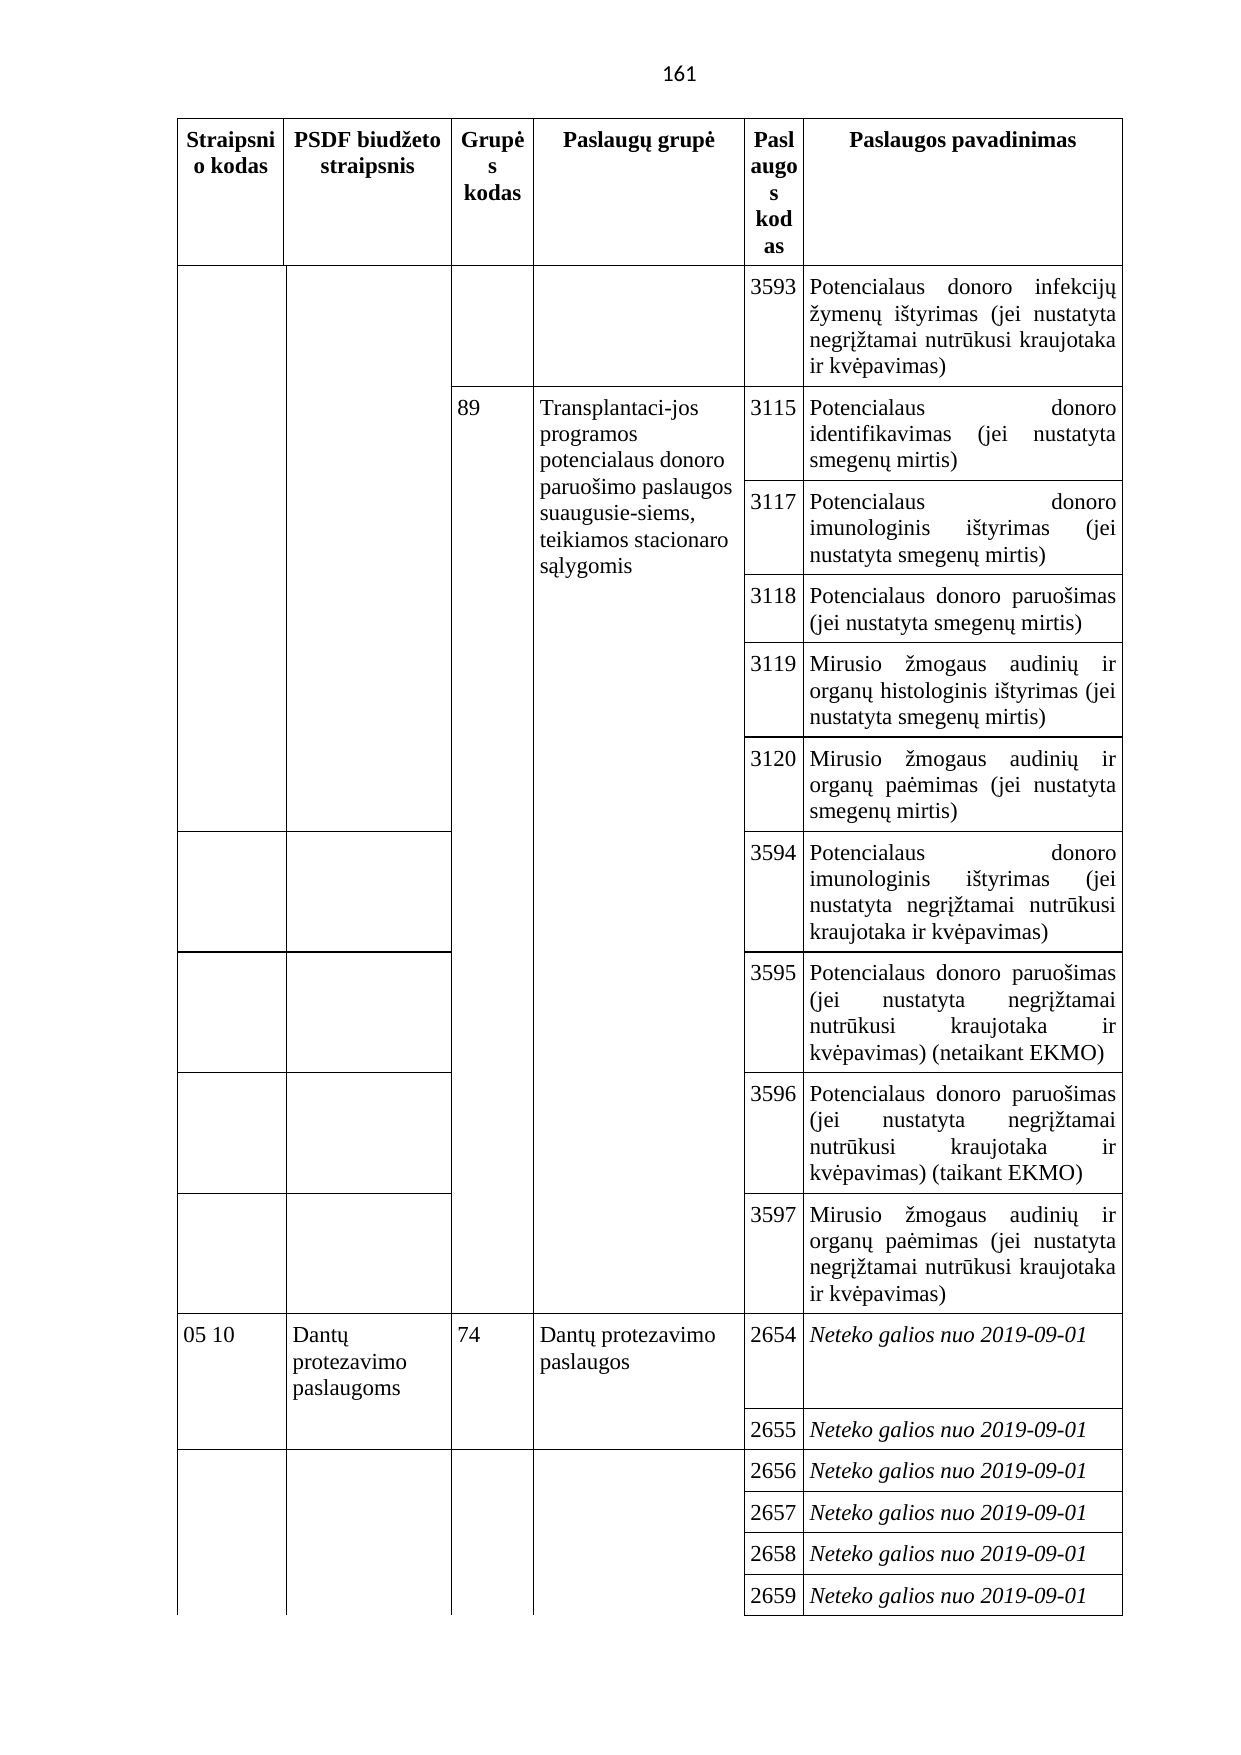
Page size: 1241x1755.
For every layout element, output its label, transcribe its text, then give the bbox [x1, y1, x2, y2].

table_cell [534, 1408, 744, 1449]
table_cell [452, 266, 533, 386]
table_cell Transplantaci-jos programos potencialaus donoro paruošimo paslaugos suaugusie-siems, teikiamos stacionaro sąlygomis [534, 387, 744, 1313]
table_cell Dantų protezavimo paslaugoms [287, 1314, 451, 1407]
table_cell [287, 1194, 451, 1313]
table_cell Potencialaus donoro imunologinis ištyrimas (jei nustatyta smegenų mirtis) [804, 481, 1122, 574]
table_cell [178, 953, 286, 1072]
table_cell Neteko galios nuo 2019-09-01 [804, 1314, 1122, 1407]
table_cell 2656 [745, 1450, 803, 1491]
table_cell [287, 1408, 451, 1449]
table_cell 3120 [745, 738, 803, 831]
table_cell 2659 [745, 1575, 803, 1615]
table_cell [178, 1491, 286, 1532]
table_header Grupės kodas [452, 119, 533, 265]
table_cell Mirusio žmogaus audinių ir organų histologinis ištyrimas (jei nustatyta smegenų mirtis) [804, 643, 1122, 736]
table_header Paslaugų grupė [534, 119, 744, 265]
table_cell [287, 1532, 451, 1574]
table_cell [287, 1073, 451, 1193]
table_cell 74 [452, 1314, 533, 1407]
table_cell [287, 1491, 451, 1532]
table_cell [452, 1450, 533, 1491]
table_cell [534, 1450, 744, 1491]
table_cell 3119 [745, 643, 803, 736]
table_cell 2657 [745, 1492, 803, 1532]
table_cell [178, 1408, 286, 1449]
table_cell 2654 [745, 1314, 803, 1407]
table_cell [534, 1491, 744, 1532]
table_cell [178, 1194, 286, 1313]
table_cell Potencialaus donoro paruošimas (jei nustatyta negrįžtamai nutrūkusi kraujotaka ir kvėpavimas) (netaikant EKMO) [804, 953, 1122, 1072]
table_cell [534, 266, 744, 386]
table_cell [287, 832, 451, 951]
table_cell 05 10 [178, 1314, 286, 1407]
table_header Straipsnio kodas [178, 119, 283, 265]
table_cell [452, 1491, 533, 1532]
table_cell Neteko galios nuo 2019-09-01 [804, 1533, 1122, 1574]
table_cell [452, 1408, 533, 1449]
table_cell 2655 [745, 1409, 803, 1449]
table_cell 2658 [745, 1533, 803, 1574]
table_header PSDF biudžeto straipsnis [284, 119, 451, 265]
table_cell [287, 1574, 451, 1615]
table_cell Potencialaus donoro paruošimas (jei nustatyta smegenų mirtis) [804, 575, 1122, 642]
table_cell Neteko galios nuo 2019-09-01 [804, 1450, 1122, 1491]
table_cell 3118 [745, 575, 803, 642]
table_cell Dantų protezavimo paslaugos [534, 1314, 744, 1407]
table_cell Potencialaus donoro paruošimas (jei nustatyta negrįžtamai nutrūkusi kraujotaka ir kvėpavimas) (taikant EKMO) [804, 1073, 1122, 1193]
table_cell 3115 [745, 387, 803, 480]
table_cell [452, 1532, 533, 1574]
table_cell 3597 [745, 1194, 803, 1313]
table_cell [534, 1532, 744, 1574]
table_cell 3595 [745, 953, 803, 1072]
table_cell [178, 266, 286, 831]
table_cell 3594 [745, 832, 803, 951]
table_header Paslaugos pavadinimas [804, 119, 1122, 265]
table_cell [287, 1450, 451, 1491]
table_header Paslaugos kodas [745, 119, 803, 265]
table_cell Potencialaus donoro infekcijų žymenų ištyrimas (jei nustatyta negrįžtamai nutrūkusi kraujotaka ir kvėpavimas) [804, 266, 1122, 386]
table_cell [178, 1574, 286, 1615]
table_cell [534, 1574, 744, 1615]
table_cell Potencialaus donoro imunologinis ištyrimas (jei nustatyta negrįžtamai nutrūkusi kraujotaka ir kvėpavimas) [804, 832, 1122, 951]
table_cell Neteko galios nuo 2019-09-01 [804, 1575, 1122, 1615]
table_cell 89 [452, 387, 533, 1313]
table_cell [287, 953, 451, 1072]
table_cell Mirusio žmogaus audinių ir organų paėmimas (jei nustatyta smegenų mirtis) [804, 738, 1122, 831]
table_cell 3593 [745, 266, 803, 386]
table_cell [178, 832, 286, 951]
table_cell [287, 266, 451, 831]
table_cell [452, 1574, 533, 1615]
table_cell 3117 [745, 481, 803, 574]
table_cell [178, 1073, 286, 1193]
table_cell Neteko galios nuo 2019-09-01 [804, 1409, 1122, 1449]
table_cell [178, 1450, 286, 1491]
table_cell Neteko galios nuo 2019-09-01 [804, 1492, 1122, 1532]
table_cell 3596 [745, 1073, 803, 1193]
table_cell [178, 1532, 286, 1574]
table_cell Potencialaus donoro identifikavimas (jei nustatyta smegenų mirtis) [804, 387, 1122, 480]
table_cell Mirusio žmogaus audinių ir organų paėmimas (jei nustatyta negrįžtamai nutrūkusi kraujotaka ir kvėpavimas) [804, 1194, 1122, 1313]
